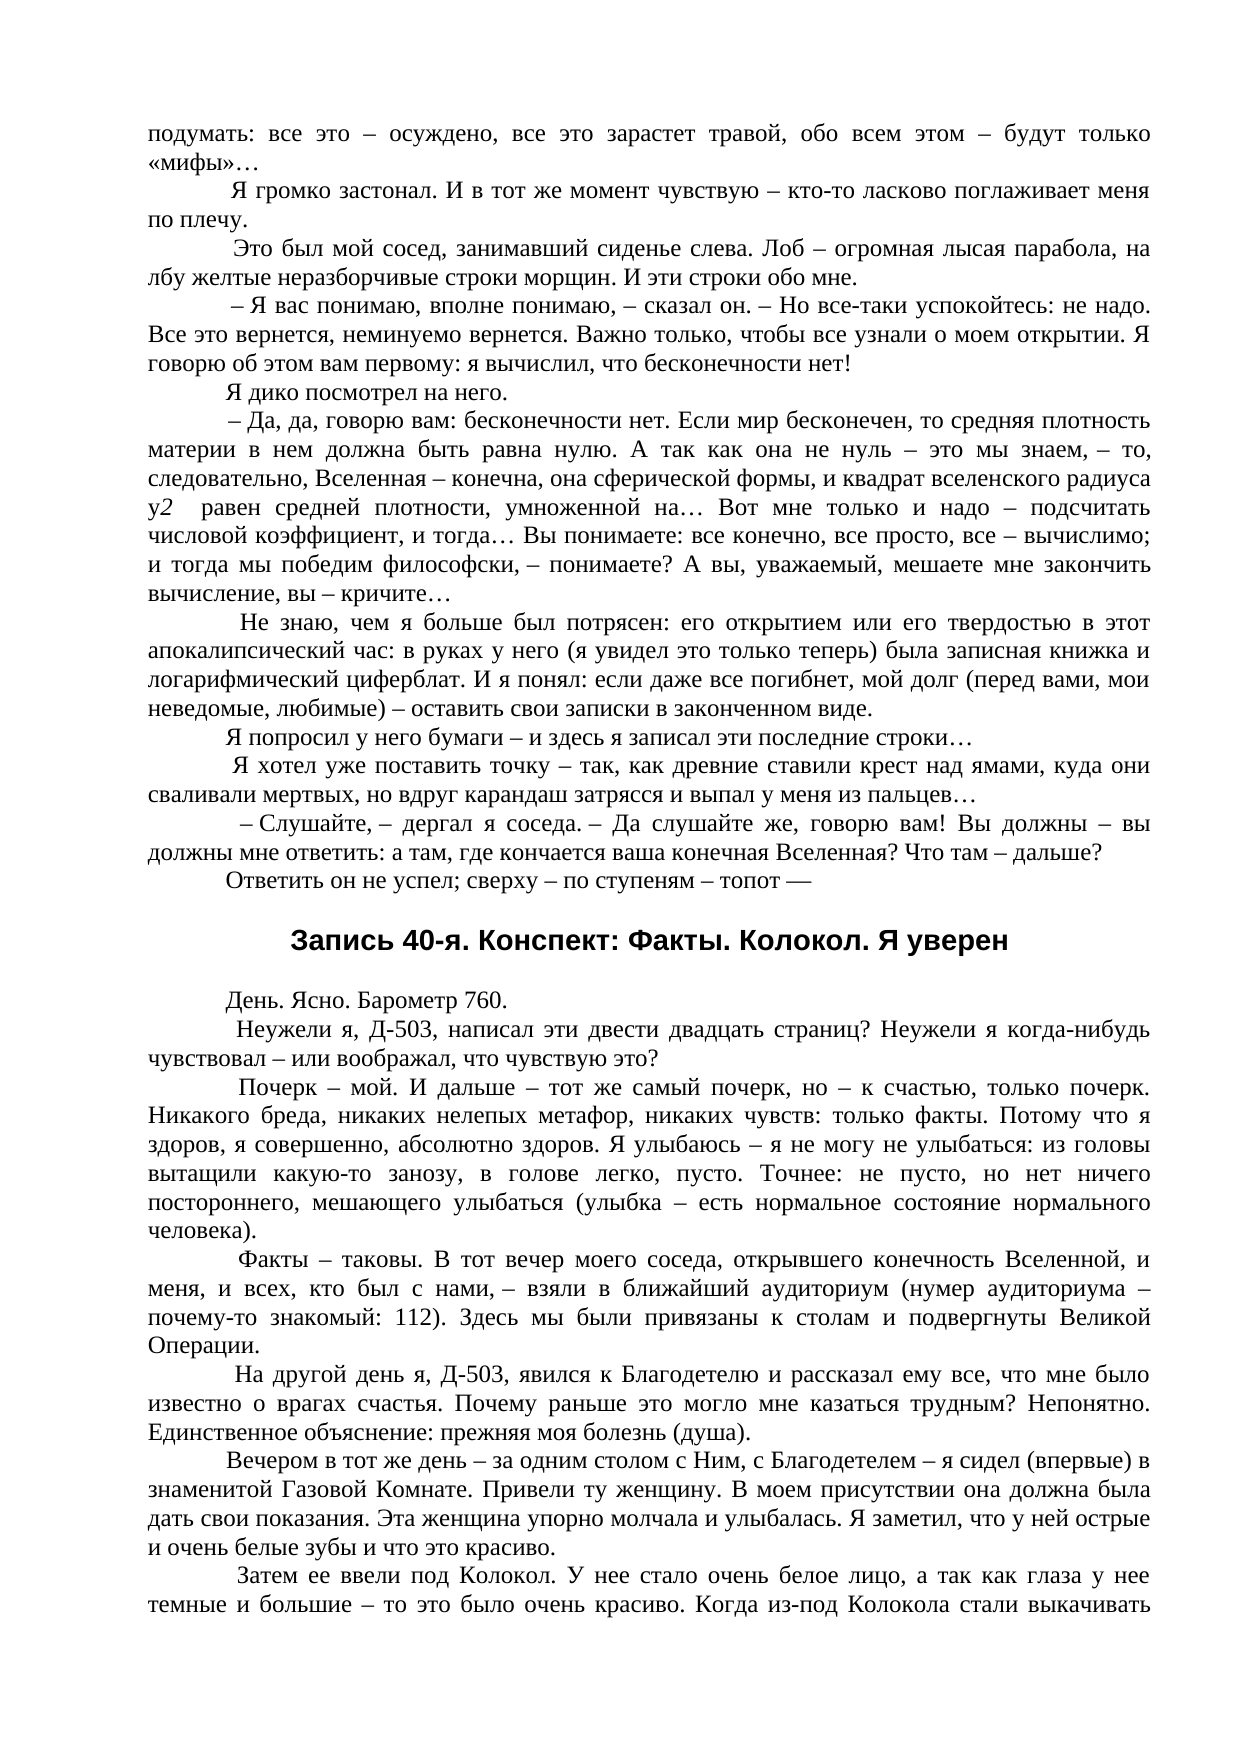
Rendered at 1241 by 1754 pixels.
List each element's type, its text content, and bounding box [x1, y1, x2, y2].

text Вечером в тот же день – за одним столом с Ним, с Благодетелем – я сидел (впервые) в знаменитой Газовой Комнате. Привели ту женщину. В моем присутствии она должна была дать свои показания. Эта женщина упорно молчала и улыбалась. Я заметил, что у ней острые и очень белые зубы и что это красиво. [148, 1445, 1152, 1560]
text Неужели я, Д-503, написал эти двести двадцать страниц? Неужели я когда-нибудь чувствовал – или воображал, что чувствую это? [148, 1014, 1152, 1072]
text Я дико посмотрел на него. [148, 377, 1152, 406]
text – Я вас понимаю, вполне понимаю, – сказал он. – Но все-таки успокойтесь: не надо. Все это вернется, неминуемо вернется. Важно только, чтобы все узнали о моем открытии. Я говорю об этом вам первому: я вычислил, что бесконечности нет! [148, 291, 1152, 377]
text Затем ее ввели под Колокол. У нее стало очень белое лицо, а так как глаза у нее темные и большие – то это было очень красиво. Когда из-под Колокола стали выкачивать [148, 1560, 1152, 1618]
text подумать: все это – осуждено, все это зарастет травой, обо всем этом – будут только «мифы»… [148, 118, 1152, 176]
text День. Ясно. Барометр 760. [148, 985, 1152, 1014]
text На другой день я, Д-503, явился к Благодетелю и рассказал ему все, что мне было известно о врагах счастья. Почему раньше это могло мне казаться трудным? Непонятно. Единственное объяснение: прежняя моя болезнь (душа). [148, 1359, 1152, 1445]
subtitle Запись 40-я. Конспект: Факты. Колокол. Я уверен [148, 923, 1152, 957]
text Это был мой сосед, занимавший сиденье слева. Лоб – огромная лысая парабола, на лбу желтые неразборчивые строки морщин. И эти строки обо мне. [148, 233, 1152, 291]
text Не знаю, чем я больше был потрясен: его открытием или его твердостью в этот апокалипсический час: в руках у него (я увидел это только теперь) была записная книжка и логарифмический циферблат. И я понял: если даже все погибнет, мой долг (перед вами, мои неведомые, любимые) – оставить свои записки в законченном виде. [148, 607, 1152, 722]
text – Да, да, говорю вам: бесконечности нет. Если мир бесконечен, то средняя плотность материи в нем должна быть равна нулю. А так как она не нуль – это мы знаем, – то, следовательно, Вселенная – конечна, она сферической формы, и квадрат вселенского радиуса у2 равен средней плотности, умноженной на… Вот мне только и надо – подсчитать числовой коэффициент, и тогда… Вы понимаете: все конечно, все просто, все – вычислимо; и тогда мы победим философски, – понимаете? А вы, уважаемый, мешаете мне закончить вычисление, вы – кричите… [148, 406, 1152, 607]
text – Слушайте, – дергал я соседа. – Да слушайте же, говорю вам! Вы должны – вы должны мне ответить: а там, где кончается ваша конечная Вселенная? Что там – дальше? [148, 808, 1152, 866]
text Я громко застонал. И в тот же момент чувствую – кто-то ласково поглаживает меня по плечу. [148, 176, 1152, 233]
text Я попросил у него бумаги – и здесь я записал эти последние строки… [148, 722, 1152, 751]
text Ответить он не успел; сверху – по ступеням – топот — [148, 866, 1152, 894]
text Почерк – мой. И дальше – тот же самый почерк, но – к счастью, только почерк. Никакого бреда, никаких нелепых метафор, никаких чувств: только факты. Потому что я здоров, я совершенно, абсолютно здоров. Я улыбаюсь – я не могу не улыбаться: из головы вытащили какую-то занозу, в голове легко, пусто. Точнее: не пусто, но нет ничего постороннего, мешающего улыбаться (улыбка – есть нормальное состояние нормального человека). [148, 1072, 1152, 1244]
text Я хотел уже поставить точку – так, как древние ставили крест над ямами, куда они сваливали мертвых, но вдруг карандаш затрясся и выпал у меня из пальцев… [148, 751, 1152, 808]
text Факты – таковы. В тот вечер моего соседа, открывшего конечность Вселенной, и меня, и всех, кто был с нами, – взяли в ближайший аудиториум (нумер аудиториума – почему-то знакомый: 112). Здесь мы были привязаны к столам и подвергнуты Великой Операции. [148, 1244, 1152, 1359]
